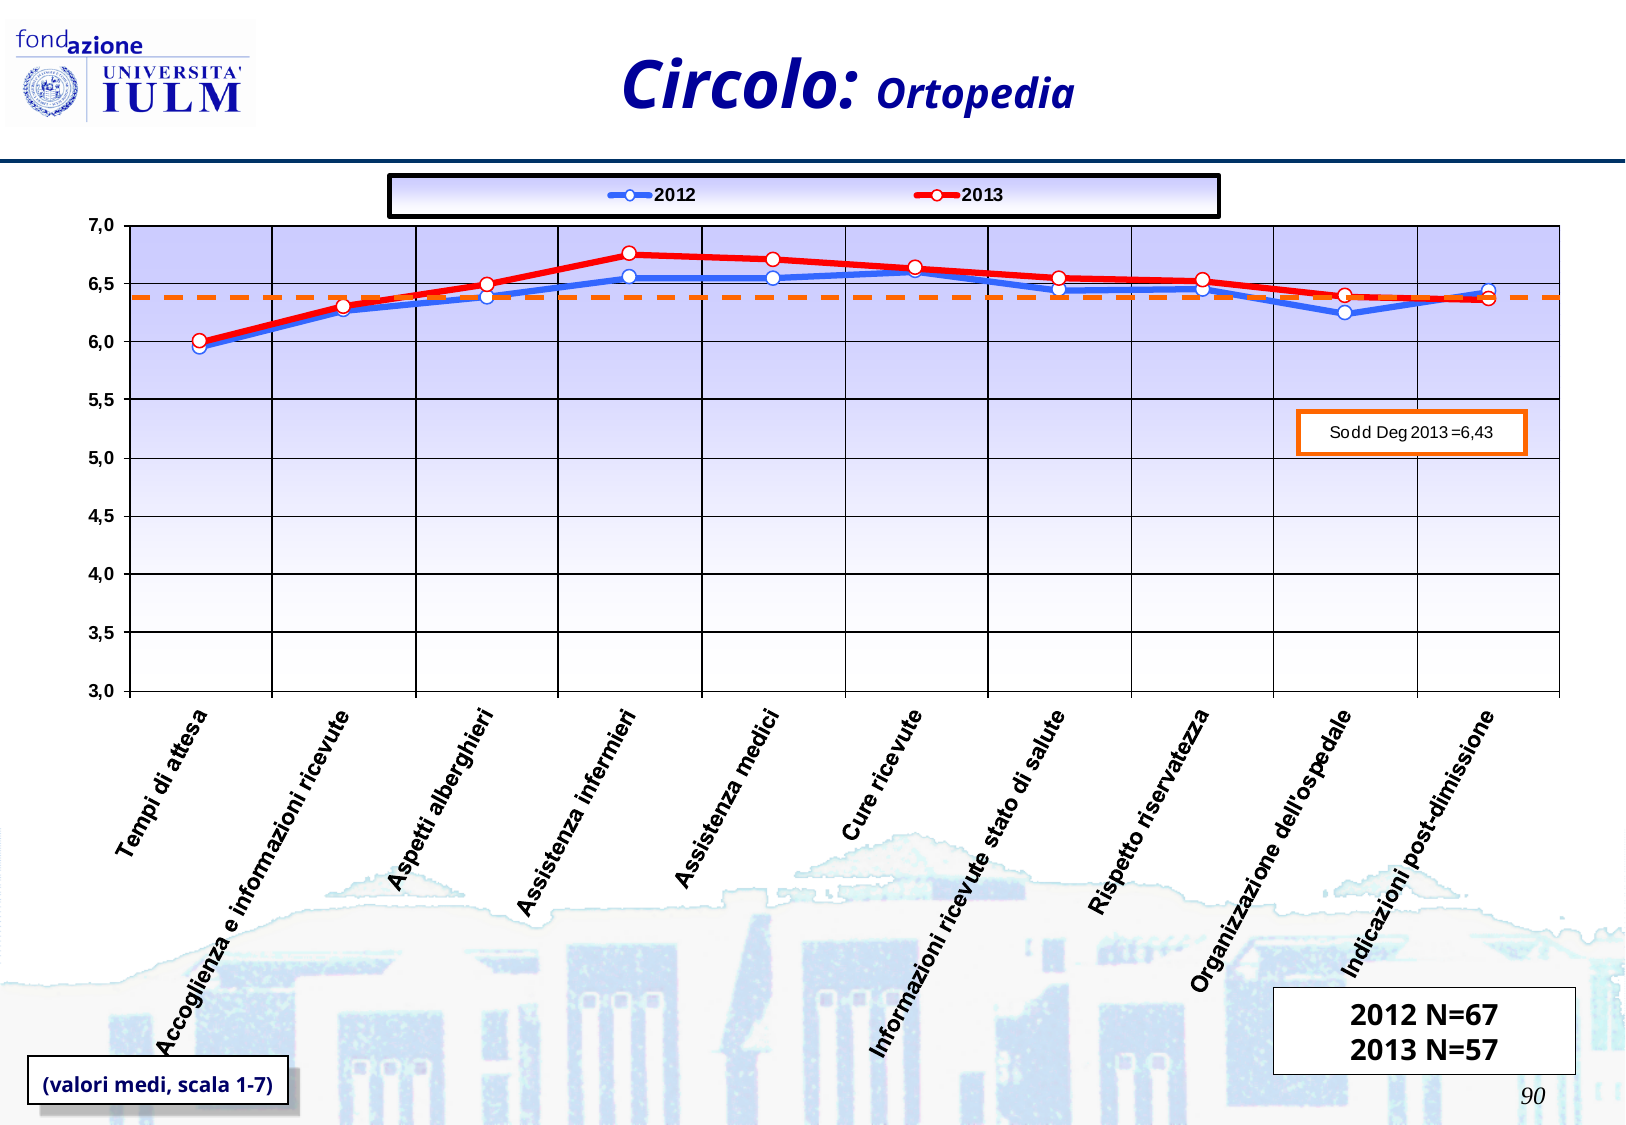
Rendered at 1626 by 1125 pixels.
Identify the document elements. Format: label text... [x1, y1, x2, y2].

text_box 2012 N=67 2013 N=57 [1273, 987, 1576, 1075]
text_box (valori medi, scala 1-7) [27, 1056, 288, 1105]
picture [46, 162, 1564, 1108]
text_box Circolo: Ortopedia [304, 18, 1392, 144]
picture [5, 19, 256, 127]
